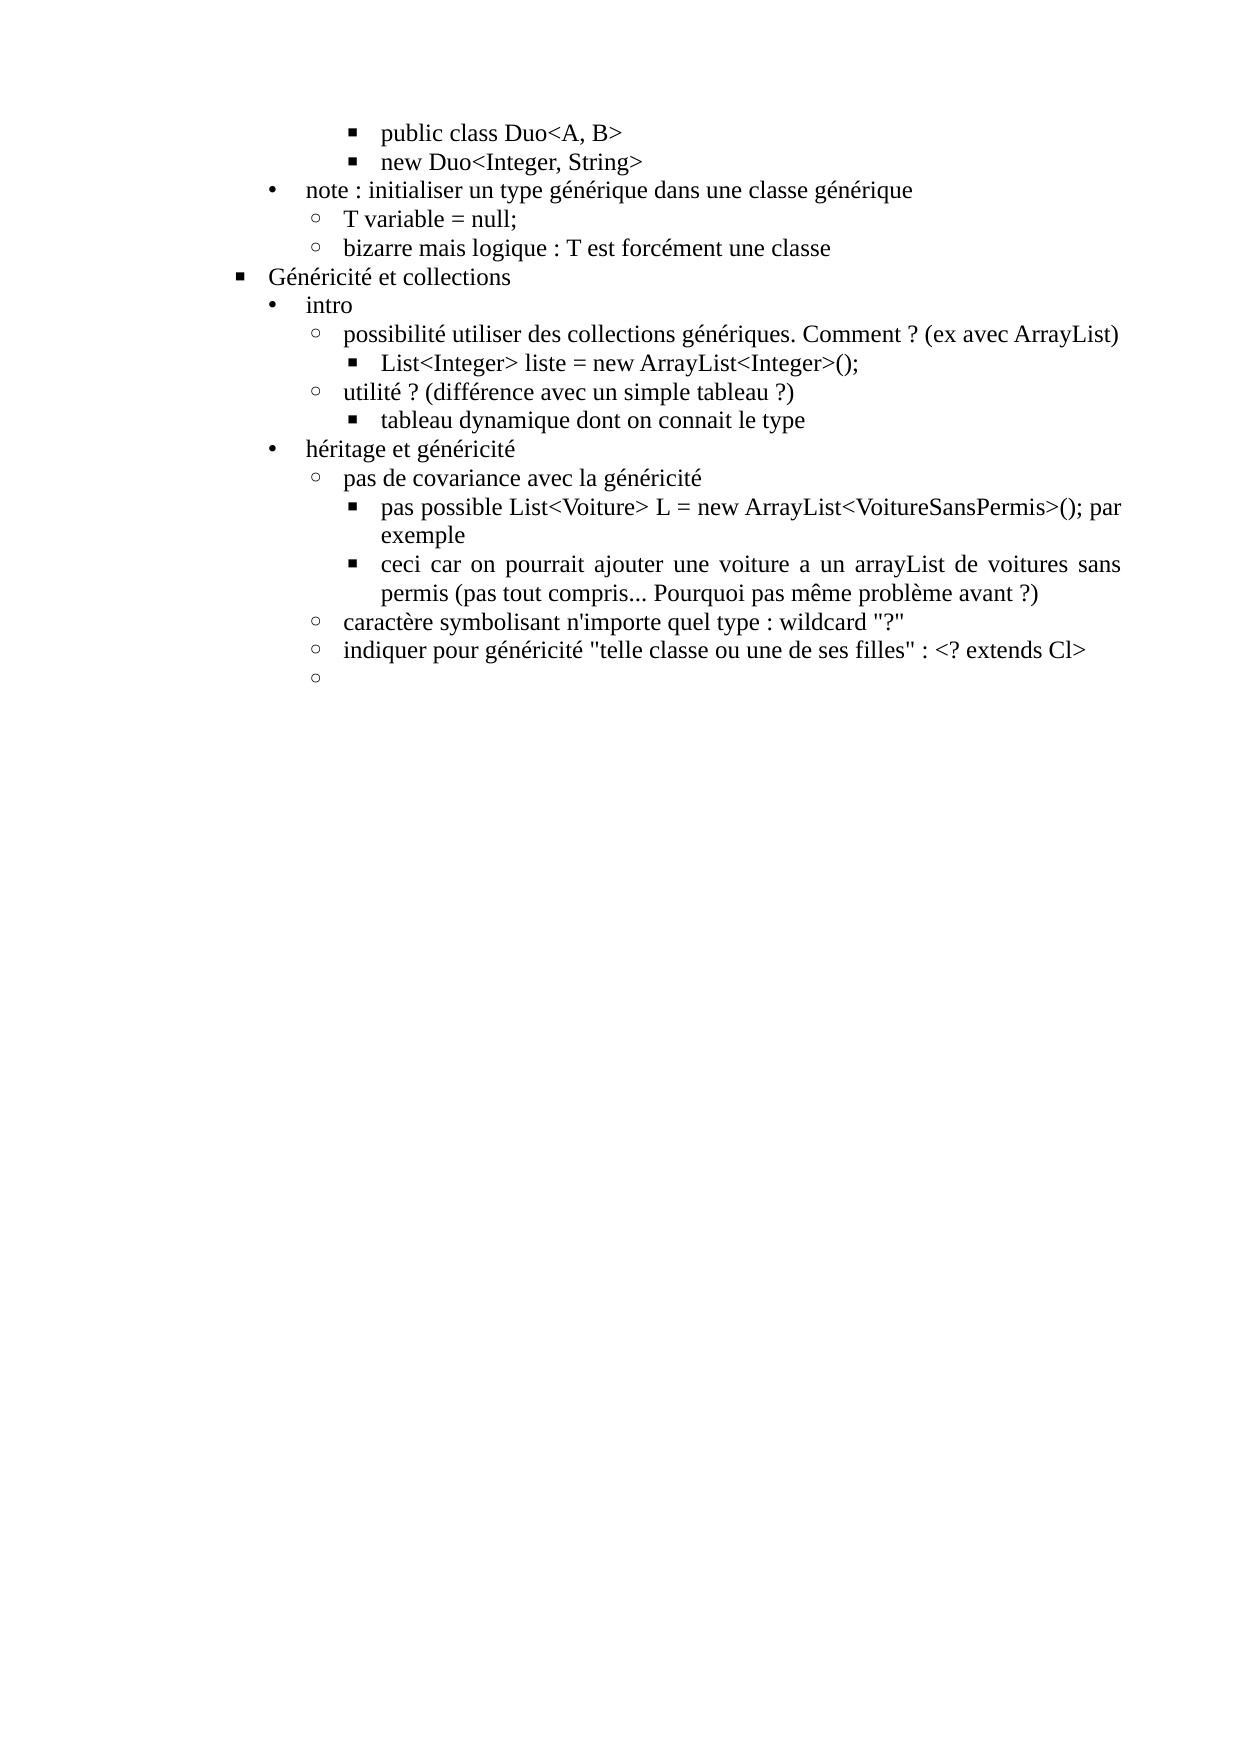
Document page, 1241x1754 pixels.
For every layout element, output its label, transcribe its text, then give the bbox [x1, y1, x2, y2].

list pas possible List<Voiture> L = new ArrayList<VoitureSansPermis>(); par exemple [343, 492, 1122, 549]
list pas de covariance avec la généricité [306, 463, 1122, 492]
list T variable = null; [306, 204, 1122, 233]
list bizarre mais logique : T est forcément une classe [306, 233, 1122, 262]
list possibilité utiliser des collections génériques. Comment ? (ex avec ArrayList) [306, 319, 1122, 348]
list List<Integer> liste = new ArrayList<Integer>(); [343, 348, 1122, 377]
list tableau dynamique dont on connait le type [343, 406, 1122, 434]
list ceci car on pourrait ajouter une voiture a un arrayList de voitures sans permis (pas tout compris... Pourquoi pas même problème avant ?) [343, 549, 1122, 607]
list intro [268, 291, 1122, 319]
list Généricité et collections [231, 262, 1122, 291]
list indiquer pour généricité "telle classe ou une de ses filles" : <? extends Cl> [306, 636, 1122, 664]
list caractère symbolisant n'importe quel type : wildcard "?" [306, 607, 1122, 636]
list note : initialiser un type générique dans une classe générique [268, 176, 1122, 204]
list utilité ? (différence avec un simple tableau ?) [306, 377, 1122, 406]
list héritage et généricité [268, 434, 1122, 463]
list new Duo<Integer, String> [343, 147, 1122, 176]
list public class Duo<A, B> [343, 118, 1122, 147]
